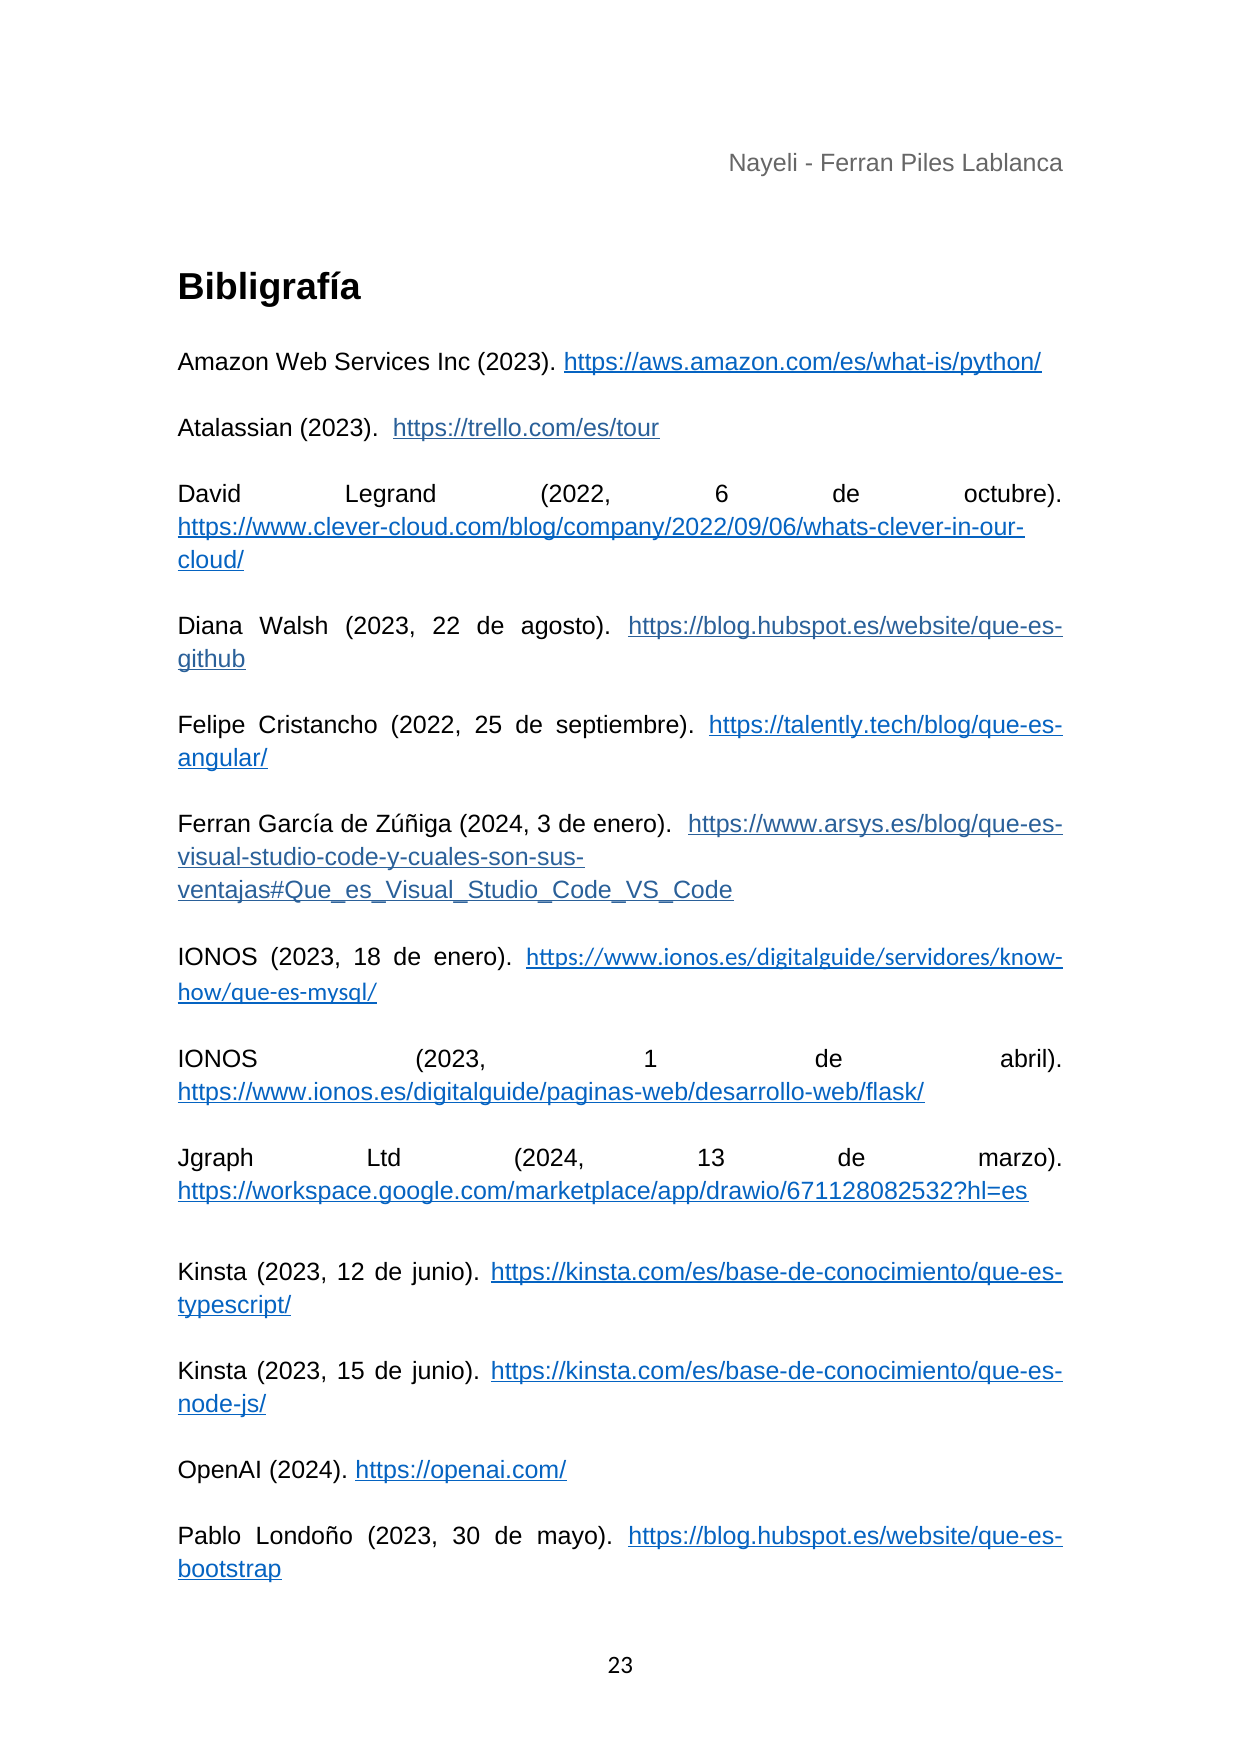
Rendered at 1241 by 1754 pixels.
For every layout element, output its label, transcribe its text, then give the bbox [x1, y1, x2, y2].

text IONOS (2023, 1 de abril). https://www.ionos.es/digitalguide/paginas-web/desarrollo-web/flask/ [177, 1044, 1063, 1106]
text Kinsta (2023, 12 de junio). https://kinsta.com/es/base-de-conocimiento/que-es-typescript/ [177, 1257, 1063, 1318]
text Atalassian (2023). https://trello.com/es/tour [177, 412, 1063, 441]
text Diana Walsh (2023, 22 de agosto). https://blog.hubspot.es/website/que-es-github [177, 611, 1063, 672]
subtitle Bibligrafía [177, 264, 1063, 307]
text Jgraph Ltd (2024, 13 de marzo). https://workspace.google.com/marketplace/app/drawio/671128082532?hl=es [177, 1143, 1063, 1205]
text Felipe Cristancho (2022, 25 de septiembre). https://talently.tech/blog/que-es-angular/ [177, 710, 1063, 771]
text Kinsta (2023, 15 de junio). https://kinsta.com/es/base-de-conocimiento/que-es-node-js/ [177, 1356, 1063, 1417]
text David Legrand (2022, 6 de octubre). https://www.clever-cloud.com/blog/company/2022/09/06/whats-clever-in-our-cloud/ [177, 478, 1063, 573]
text IONOS (2023, 18 de enero). https://www.ionos.es/digitalguide/servidores/know-how/que-es-mysql/ [177, 941, 1063, 1006]
text Ferran García de Zúñiga (2024, 3 de enero). https://www.arsys.es/blog/que-es-visual-studio-code-y-cuales-son-sus-ventajas#Que_es_Visual_Studio_Code_VS_Code [177, 809, 1063, 903]
text OpenAI (2024). https://openai.com/ [177, 1455, 1063, 1483]
text Pablo Londoño (2023, 30 de mayo). https://blog.hubspot.es/website/que-es-bootstrap [177, 1521, 1063, 1582]
text Amazon Web Services Inc (2023). https://aws.amazon.com/es/what-is/python/ [177, 346, 1063, 375]
